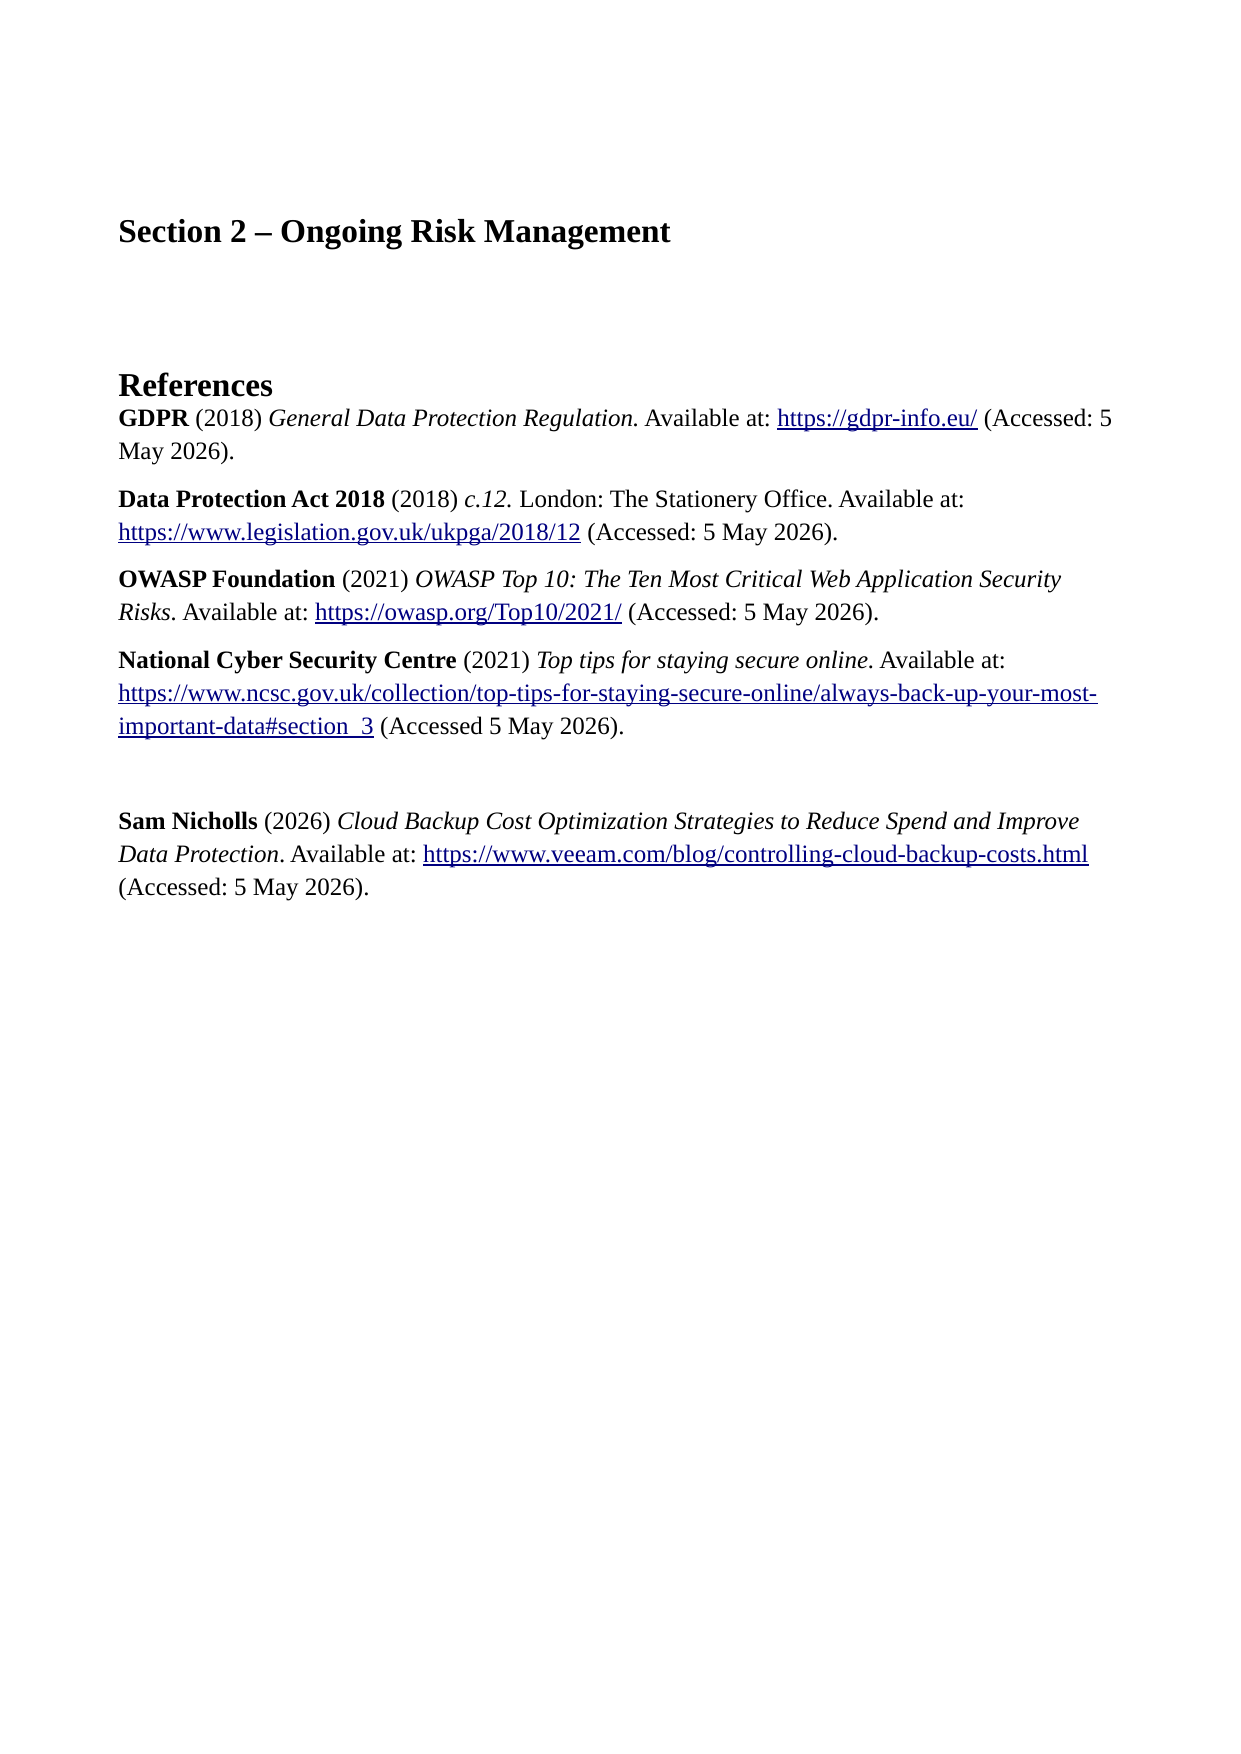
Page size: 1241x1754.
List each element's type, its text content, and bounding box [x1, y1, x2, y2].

text Sam Nicholls (2026) Cloud Backup Cost Optimization Strategies to Reduce Spend and Improve Data Protection. Available at: https://www.veeam.com/blog/controlling-cloud-backup-costs.html (Accessed: 5 May 2026). [118, 806, 1122, 901]
text References [118, 365, 1122, 403]
text National Cyber Security Centre (2021) Top tips for staying secure online. Available at: https://www.ncsc.gov.uk/collection/top-tips-for-staying-secure-online/always-back-up-your-most-important-data#section_3 (Accessed 5 May 2026). [118, 645, 1122, 740]
text GDPR (2018) General Data Protection Regulation. Available at: https://gdpr-info.eu/ (Accessed: 5 May 2026). [118, 403, 1122, 465]
text OWASP Foundation (2021) OWASP Top 10: The Ten Most Critical Web Application Security Risks. Available at: https://owasp.org/Top10/2021/ (Accessed: 5 May 2026). [118, 564, 1122, 626]
text Data Protection Act 2018 (2018) c.12. London: The Stationery Office. Available at: https://www.legislation.gov.uk/ukpga/2018/12 (Accessed: 5 May 2026). [118, 484, 1122, 546]
text Section 2 – Ongoing Risk Management [118, 212, 1122, 250]
